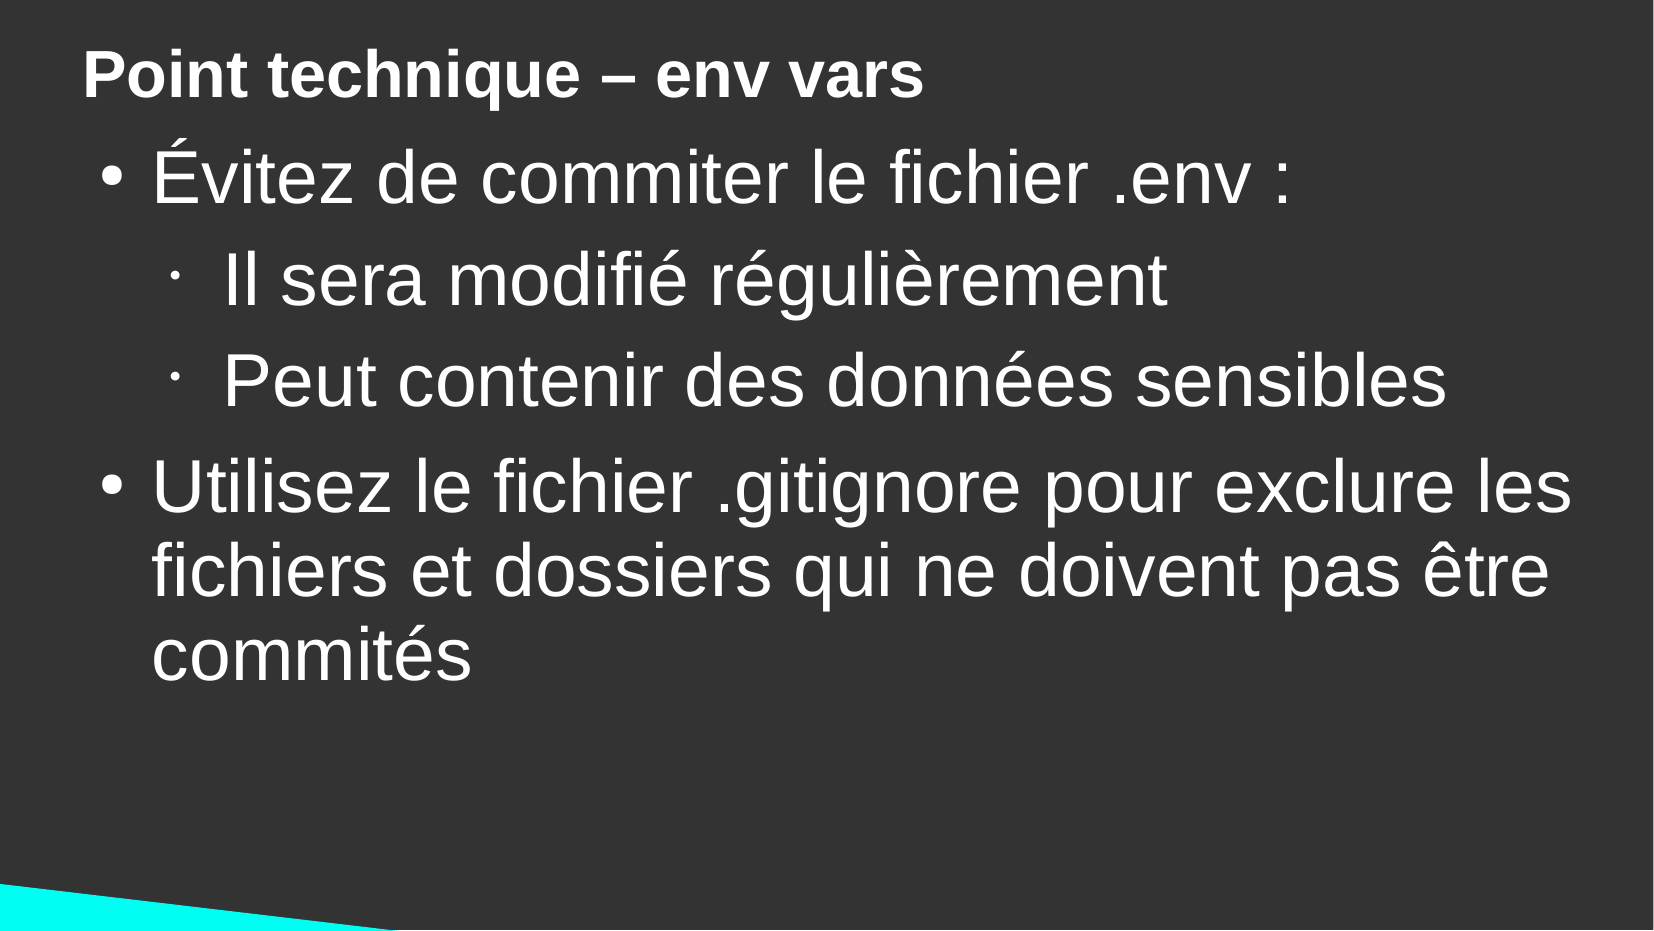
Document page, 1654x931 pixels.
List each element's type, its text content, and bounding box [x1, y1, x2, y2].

text_box [0, 883, 400, 931]
list Évitez de commiter le fichier .env : Il sera modifié régulièrement Peut contenir des données sensibles Utilisez le fichier .gitignore pour exclure les fichiers et dossiers qui ne doivent pas être commités [80, 135, 1619, 768]
title Point technique – env vars [82, 37, 1571, 112]
